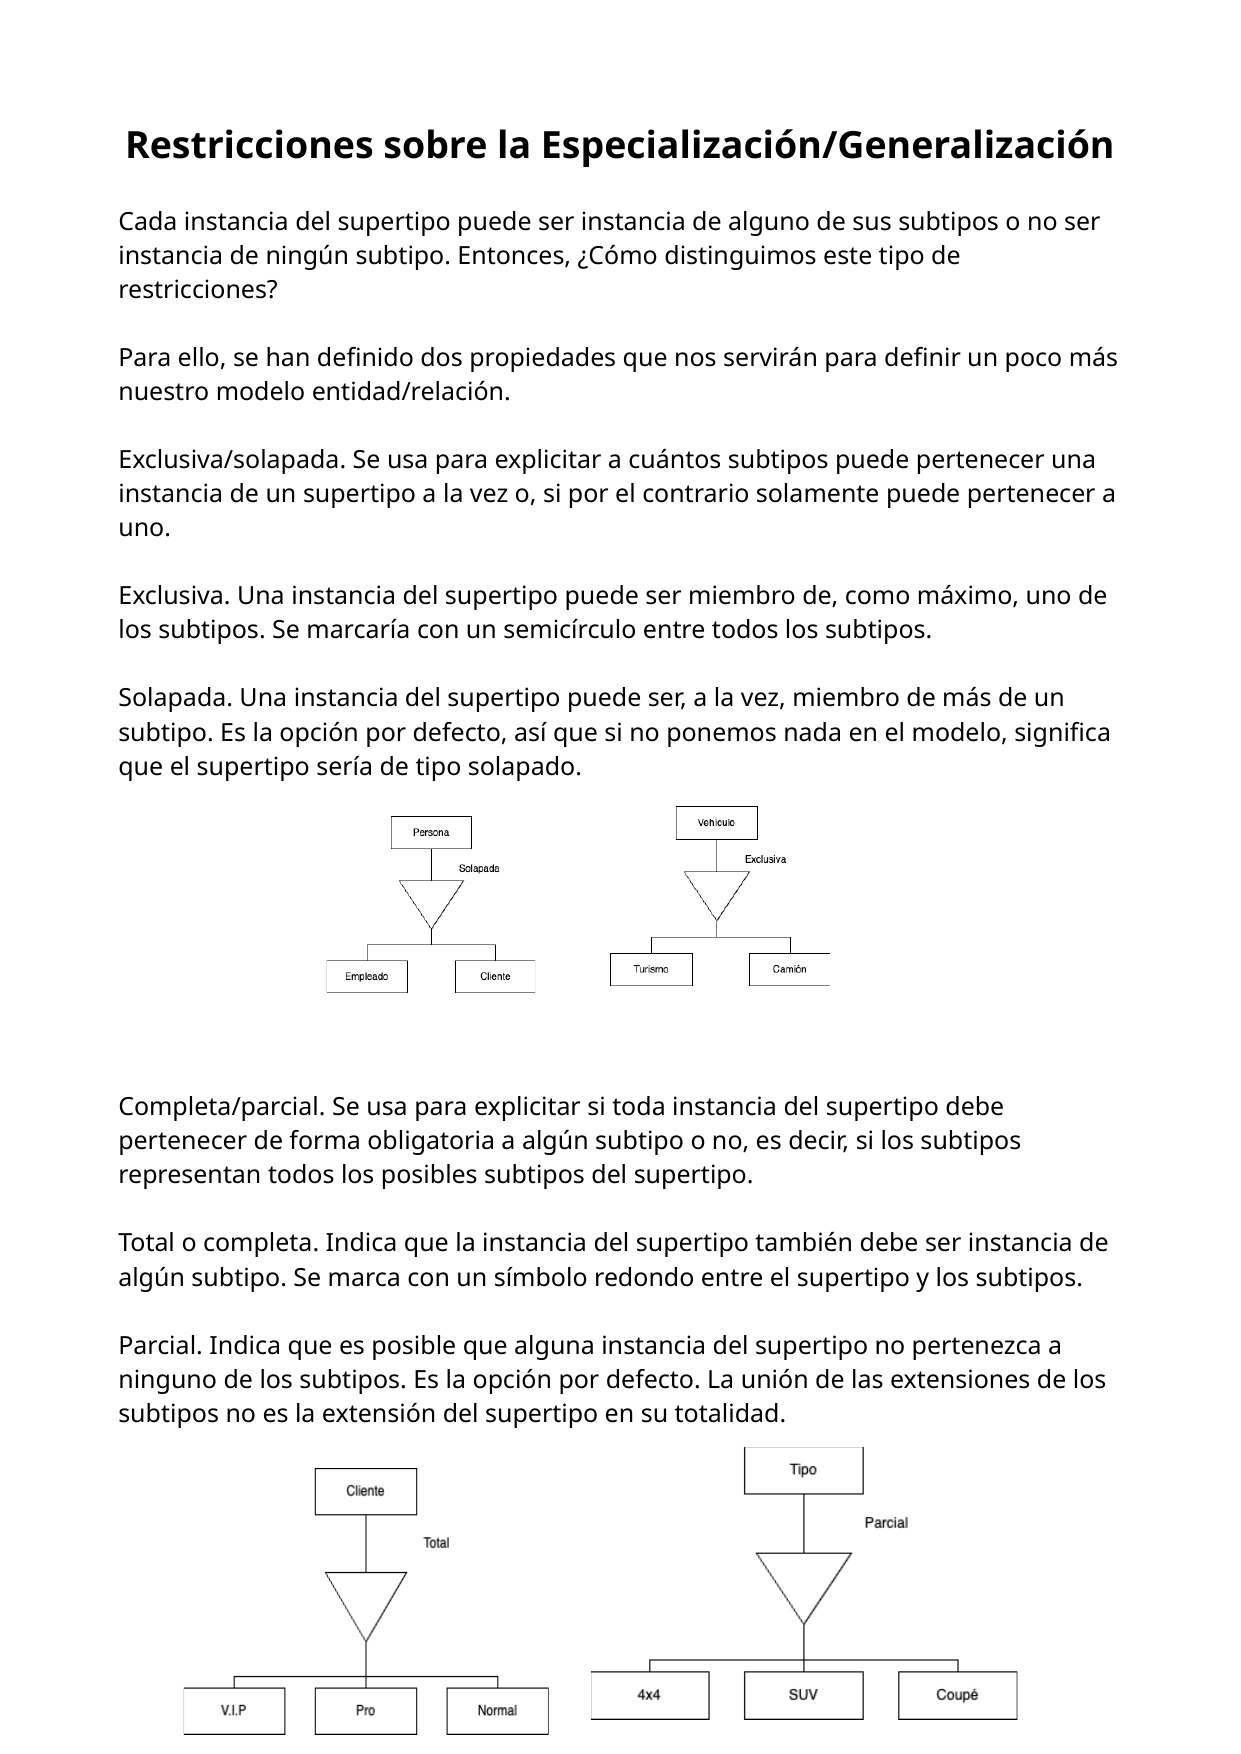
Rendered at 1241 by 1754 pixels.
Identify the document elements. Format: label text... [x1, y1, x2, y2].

picture [591, 1447, 1018, 1720]
text Para ello, se han definido dos propiedades que nos servirán para definir un poco más nuestro modelo entidad/relación. [118, 339, 1122, 408]
picture [610, 806, 830, 986]
picture [183, 1468, 549, 1735]
text Parcial. Indica que es posible que alguna instancia del supertipo no pertenezca a ninguno de los subtipos. Es la opción por defecto. La unión de las extensiones de los subtipos no es la extensión del supertipo en su totalidad. [118, 1327, 1122, 1429]
text Exclusiva. Una instancia del supertipo puede ser miembro de, como máximo, uno de los subtipos. Se marcaría con un semicírculo entre todos los subtipos. [118, 578, 1122, 646]
text Exclusiva/solapada. Se usa para explicitar a cuántos subtipos puede pertenecer una instancia de un supertipo a la vez o, si por el contrario solamente puede pertenecer a uno. [118, 442, 1122, 544]
text Total o completa. Indica que la instancia del supertipo también debe ser instancia de algún subtipo. Se marca con un símbolo redondo entre el supertipo y los subtipos. [118, 1225, 1122, 1293]
text Cada instancia del supertipo puede ser instancia de alguno de sus subtipos o no ser instancia de ningún subtipo. Entonces, ¿Cómo distinguimos este tipo de restricciones? [118, 203, 1122, 305]
text Restricciones sobre la Especialización/Generalización [118, 118, 1122, 169]
picture [326, 816, 536, 993]
text Solapada. Una instancia del supertipo puede ser, a la vez, miembro de más de un subtipo. Es la opción por defecto, así que si no ponemos nada en el modelo, significa que el supertipo sería de tipo solapado. [118, 680, 1122, 782]
text Completa/parcial. Se usa para explicitar si toda instancia del supertipo debe pertenecer de forma obligatoria a algún subtipo o no, es decir, si los subtipos representan todos los posibles subtipos del supertipo. [118, 1089, 1122, 1191]
